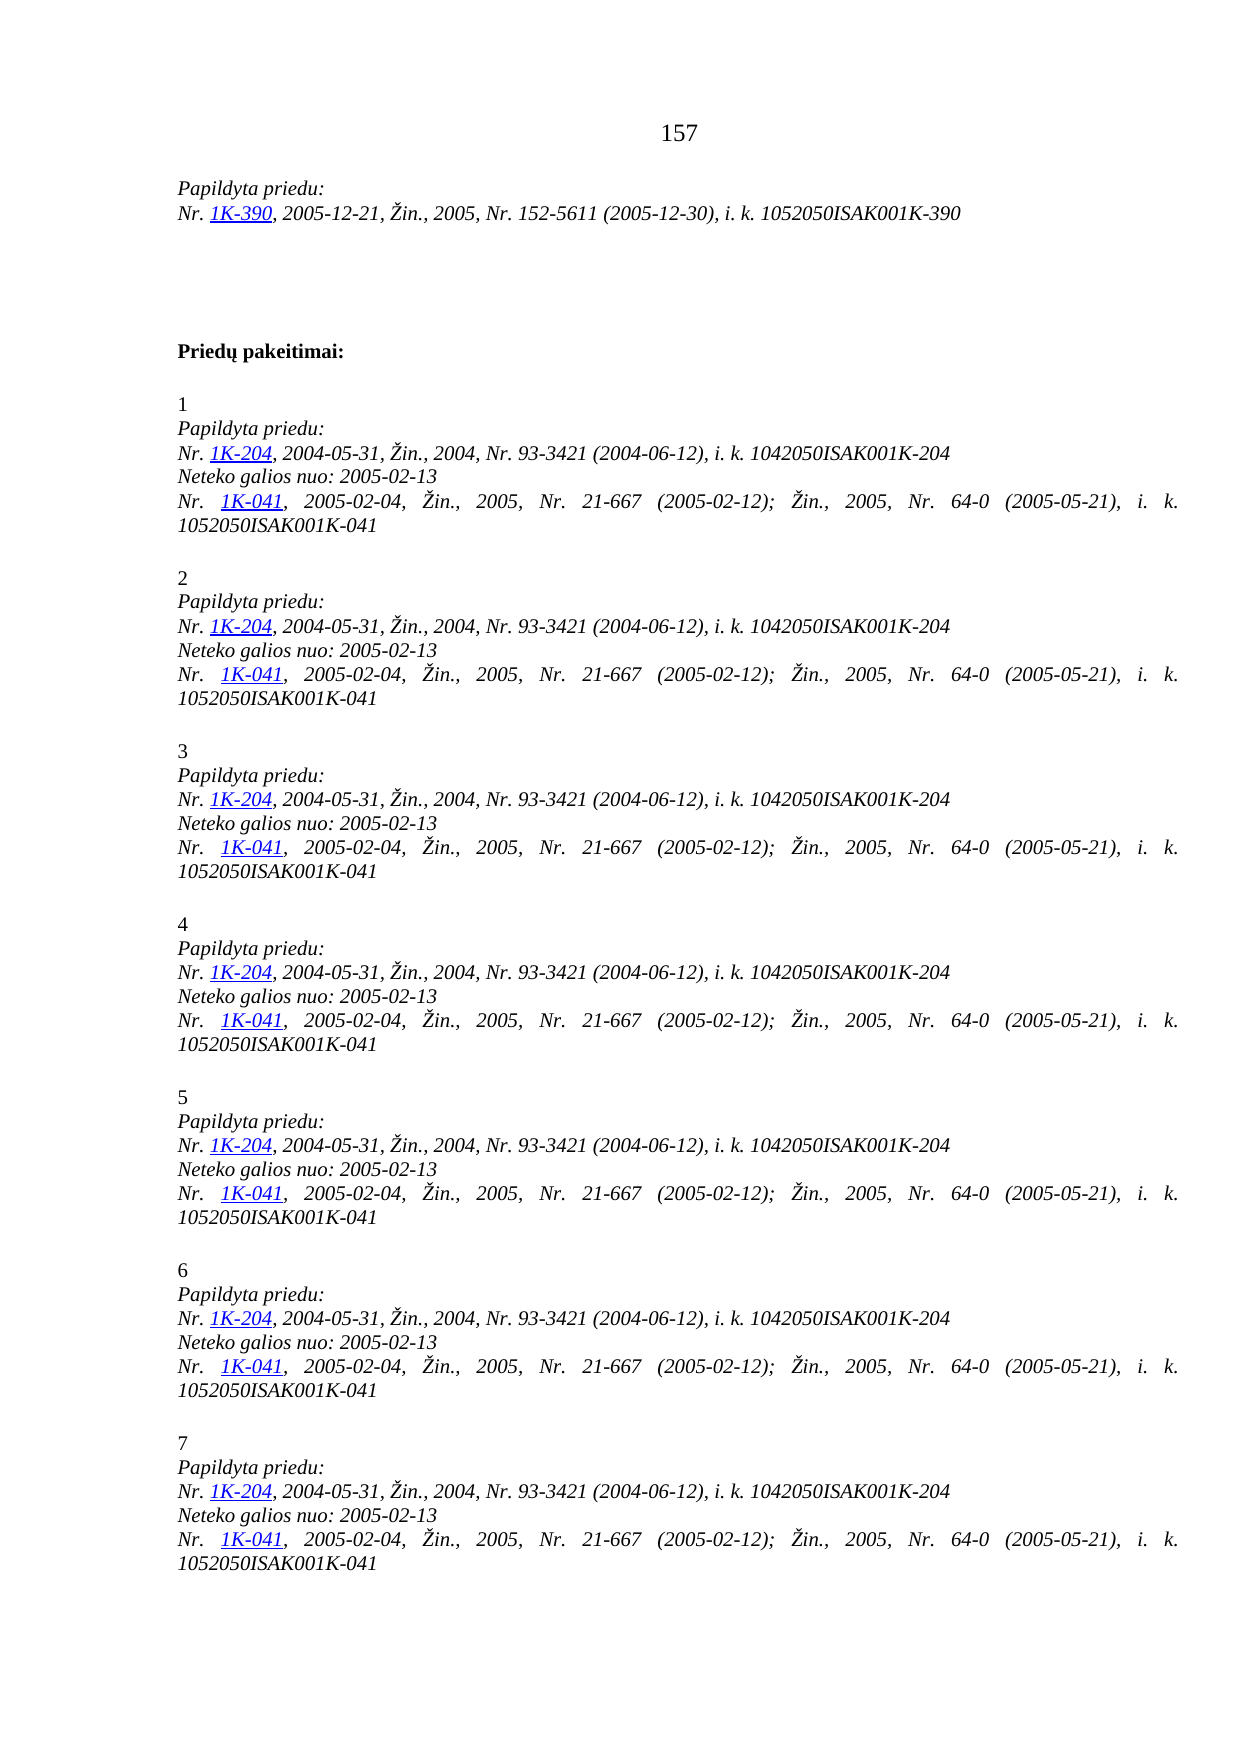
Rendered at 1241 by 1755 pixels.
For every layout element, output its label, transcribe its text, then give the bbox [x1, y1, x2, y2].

text Papildyta priedu: [177, 1455, 1181, 1479]
text Nr. 1K-204, 2004-05-31, Žin., 2004, Nr. 93-3421 (2004-06-12), i. k. 1042050ISAK001K-204 [177, 1306, 1181, 1330]
text Nr. 1K-204, 2004-05-31, Žin., 2004, Nr. 93-3421 (2004-06-12), i. k. 1042050ISAK001K-204 [177, 1479, 1181, 1503]
text 2 [177, 565, 1181, 589]
text Nr. 1K-041, 2005-02-04, Žin., 2005, Nr. 21-667 (2005-02-12); Žin., 2005, Nr. 64-0 (2005-05-21), i. k. 1052050ISAK001K-041 [177, 662, 1181, 710]
text 3 [177, 738, 1181, 763]
text 1 [177, 392, 1181, 416]
text Nr. 1K-204, 2004-05-31, Žin., 2004, Nr. 93-3421 (2004-06-12), i. k. 1042050ISAK001K-204 [177, 960, 1181, 984]
text Nr. 1K-041, 2005-02-04, Žin., 2005, Nr. 21-667 (2005-02-12); Žin., 2005, Nr. 64-0 (2005-05-21), i. k. 1052050ISAK001K-041 [177, 835, 1181, 883]
text Neteko galios nuo: 2005-02-13 [177, 638, 1181, 662]
text Nr. 1K-204, 2004-05-31, Žin., 2004, Nr. 93-3421 (2004-06-12), i. k. 1042050ISAK001K-204 [177, 440, 1181, 464]
text Nr. 1K-204, 2004-05-31, Žin., 2004, Nr. 93-3421 (2004-06-12), i. k. 1042050ISAK001K-204 [177, 787, 1181, 811]
text Neteko galios nuo: 2005-02-13 [177, 1503, 1181, 1527]
text Nr. 1K-390, 2005-12-21, Žin., 2005, Nr. 152-5611 (2005-12-30), i. k. 1052050ISAK001K-390 [177, 200, 1181, 224]
text Papildyta priedu: [177, 589, 1181, 613]
text Neteko galios nuo: 2005-02-13 [177, 1157, 1181, 1181]
text 4 [177, 912, 1181, 936]
text Papildyta priedu: [177, 176, 1181, 200]
text Papildyta priedu: [177, 416, 1181, 440]
text Papildyta priedu: [177, 936, 1181, 960]
text Papildyta priedu: [177, 1109, 1181, 1133]
text Neteko galios nuo: 2005-02-13 [177, 811, 1181, 835]
text 7 [177, 1431, 1181, 1455]
text Nr. 1K-204, 2004-05-31, Žin., 2004, Nr. 93-3421 (2004-06-12), i. k. 1042050ISAK001K-204 [177, 1133, 1181, 1157]
text Neteko galios nuo: 2005-02-13 [177, 984, 1181, 1008]
text 6 [177, 1258, 1181, 1282]
text Nr. 1K-204, 2004-05-31, Žin., 2004, Nr. 93-3421 (2004-06-12), i. k. 1042050ISAK001K-204 [177, 613, 1181, 638]
text Nr. 1K-041, 2005-02-04, Žin., 2005, Nr. 21-667 (2005-02-12); Žin., 2005, Nr. 64-0 (2005-05-21), i. k. 1052050ISAK001K-041 [177, 1181, 1181, 1229]
text Nr. 1K-041, 2005-02-04, Žin., 2005, Nr. 21-667 (2005-02-12); Žin., 2005, Nr. 64-0 (2005-05-21), i. k. 1052050ISAK001K-041 [177, 1527, 1181, 1575]
text Papildyta priedu: [177, 1282, 1181, 1306]
text Nr. 1K-041, 2005-02-04, Žin., 2005, Nr. 21-667 (2005-02-12); Žin., 2005, Nr. 64-0 (2005-05-21), i. k. 1052050ISAK001K-041 [177, 1354, 1181, 1402]
text Nr. 1K-041, 2005-02-04, Žin., 2005, Nr. 21-667 (2005-02-12); Žin., 2005, Nr. 64-0 (2005-05-21), i. k. 1052050ISAK001K-041 [177, 488, 1181, 537]
text Neteko galios nuo: 2005-02-13 [177, 1330, 1181, 1354]
text Neteko galios nuo: 2005-02-13 [177, 464, 1181, 488]
text 5 [177, 1085, 1181, 1109]
text Nr. 1K-041, 2005-02-04, Žin., 2005, Nr. 21-667 (2005-02-12); Žin., 2005, Nr. 64-0 (2005-05-21), i. k. 1052050ISAK001K-041 [177, 1008, 1181, 1056]
text Papildyta priedu: [177, 763, 1181, 787]
text Priedų pakeitimai: [177, 339, 1181, 363]
